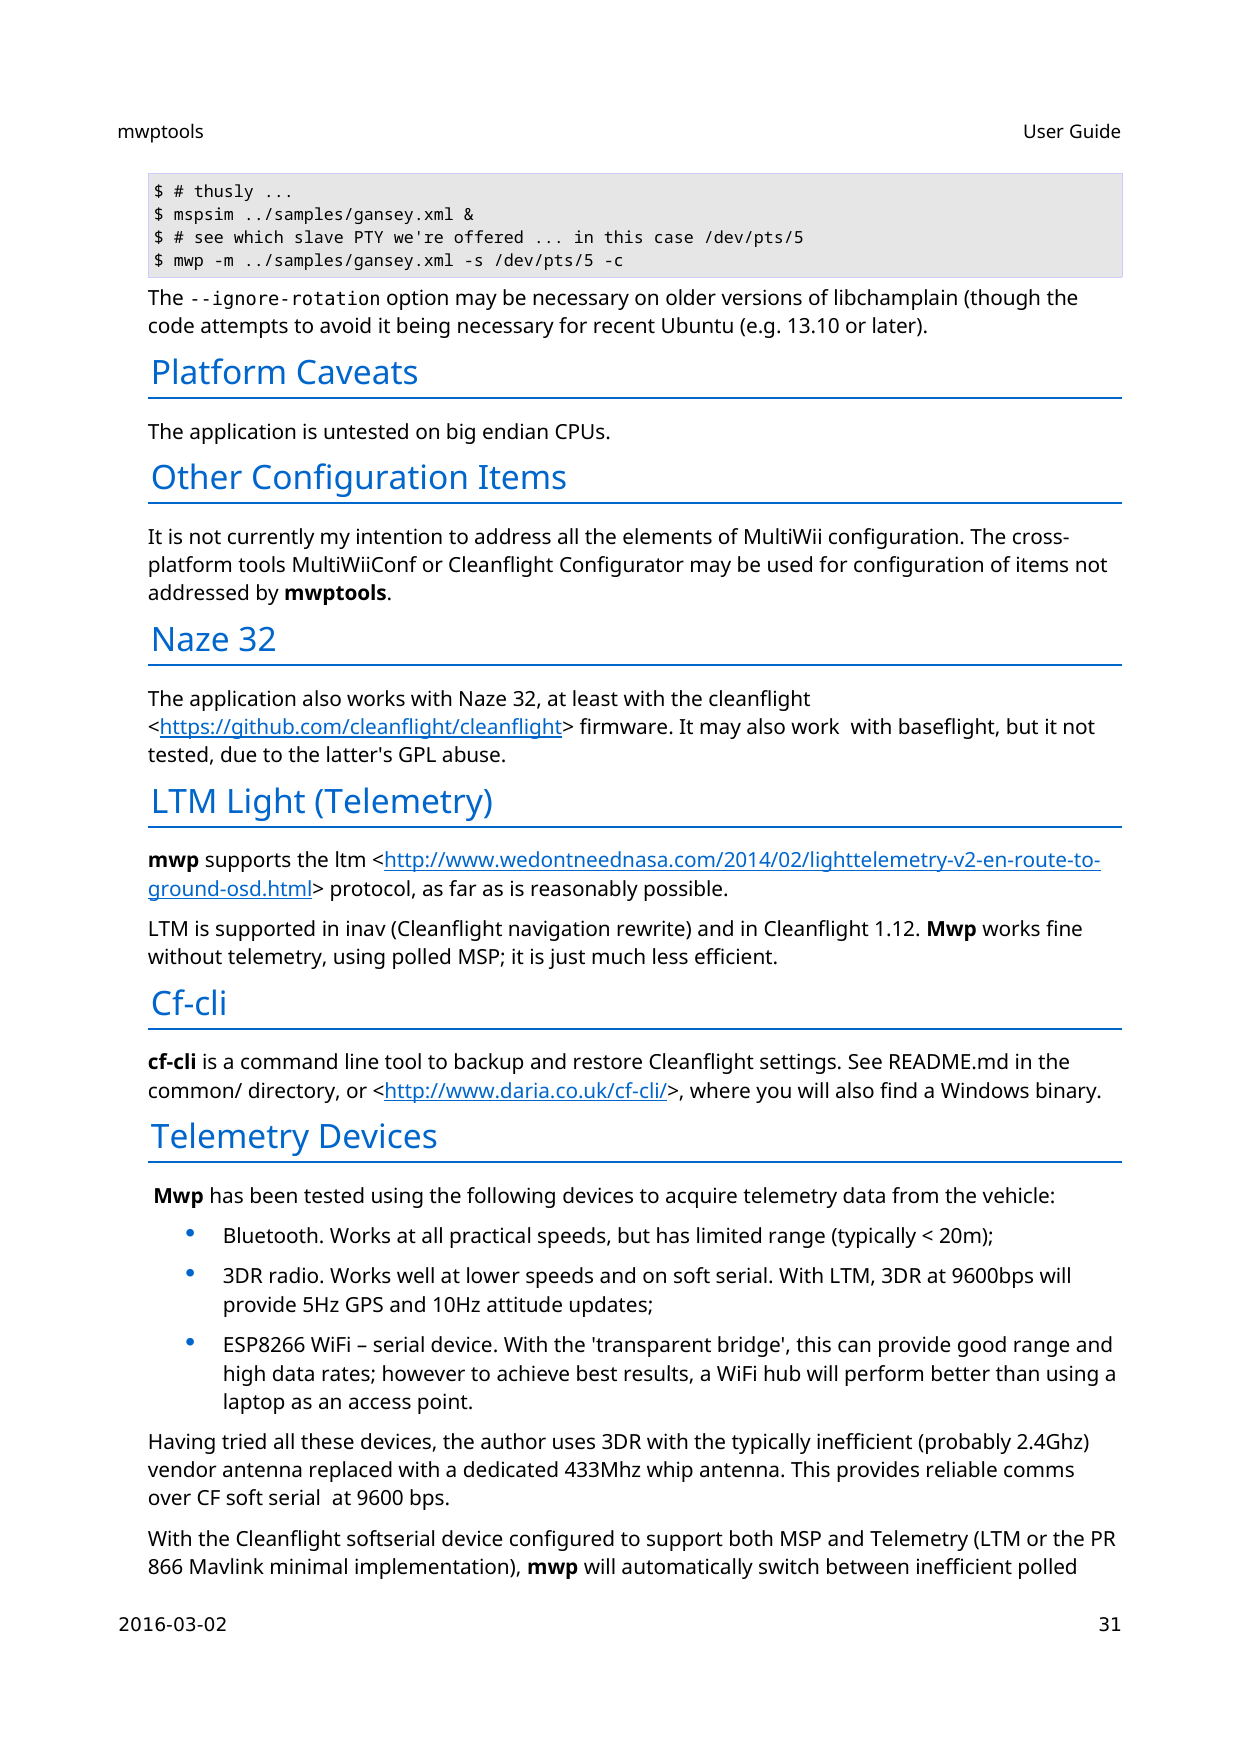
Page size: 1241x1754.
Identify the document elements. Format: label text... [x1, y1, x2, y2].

text Having tried all these devices, the author uses 3DR with the typically inefficient (probably 2.4Ghz) vendor antenna replaced with a dedicated 433Mhz whip antenna. This provides reliable comms over CF soft serial at 9600 bps. [148, 1427, 1122, 1512]
subtitle Other Configuration Items [148, 451, 1122, 502]
text $ mspsim ../samples/gansey.xml & [149, 196, 1122, 219]
subtitle Telemetry Devices [148, 1110, 1122, 1161]
subtitle Cf-cli [148, 976, 1122, 1028]
text It is not currently my intention to address all the elements of MultiWii configuration. The cross-platform tools MultiWiiConf or Cleanflight Configurator may be used for configuration of items not addressed by mwptools. [148, 522, 1122, 607]
text With the Cleanflight softserial device configured to support both MSP and Telemetry (LTM or the PR 866 Mavlink minimal implementation), mwp will automatically switch between inefficient polled [148, 1524, 1122, 1580]
text The application is untested on big endian CPUs. [148, 417, 1122, 445]
text $ # thusly ... [149, 174, 1122, 196]
text $ # see which slave PTY we're offered ... in this case /dev/pts/5 [149, 219, 1122, 242]
text mwp supports the ltm <http://www.wedontneednasa.com/2014/02/lighttelemetry-v2-en-route-to-ground-osd.html> protocol, as far as is reasonably possible. [148, 846, 1122, 902]
text The --ignore-rotation option may be necessary on older versions of libchamplain (though the code attempts to avoid it being necessary for recent Ubuntu (e.g. 13.10 or later). [148, 283, 1122, 340]
list 3DR radio. Works well at lower speeds and on soft serial. With LTM, 3DR at 9600bps will provide 5Hz GPS and 10Hz attitude updates; [185, 1262, 1122, 1318]
subtitle LTM Light (Telemetry) [148, 774, 1122, 826]
text LTM is supported in inav (Cleanflight navigation rewrite) and in Cleanflight 1.12. Mwp works fine without telemetry, using polled MSP; it is just much less efficient. [148, 914, 1122, 970]
subtitle Platform Caveats [148, 346, 1122, 397]
text The application also works with Naze 32, at least with the cleanflight <https://github.com/cleanflight/cleanflight> firmware. It may also work with baseflight, but it not tested, due to the latter's GPL abuse. [148, 684, 1122, 768]
subtitle Naze 32 [148, 613, 1122, 664]
text Mwp has been tested using the following devices to acquire telemetry data from the vehicle: [148, 1181, 1122, 1209]
text cf-cli is a command line tool to backup and restore Cleanflight settings. See README.md in the common/ directory, or <http://www.daria.co.uk/cf-cli/>, where you will also find a Windows binary. [148, 1047, 1122, 1104]
list ESP8266 WiFi – serial device. With the 'transparent bridge', this can provide good range and high data rates; however to achieve best results, a WiFi hub will perform better than using a laptop as an access point. [185, 1330, 1122, 1415]
text $ mwp -m ../samples/gansey.xml -s /dev/pts/5 -c [149, 242, 1122, 277]
list Bluetooth. Works at all practical speeds, but has limited range (typically < 20m); [185, 1221, 1122, 1250]
